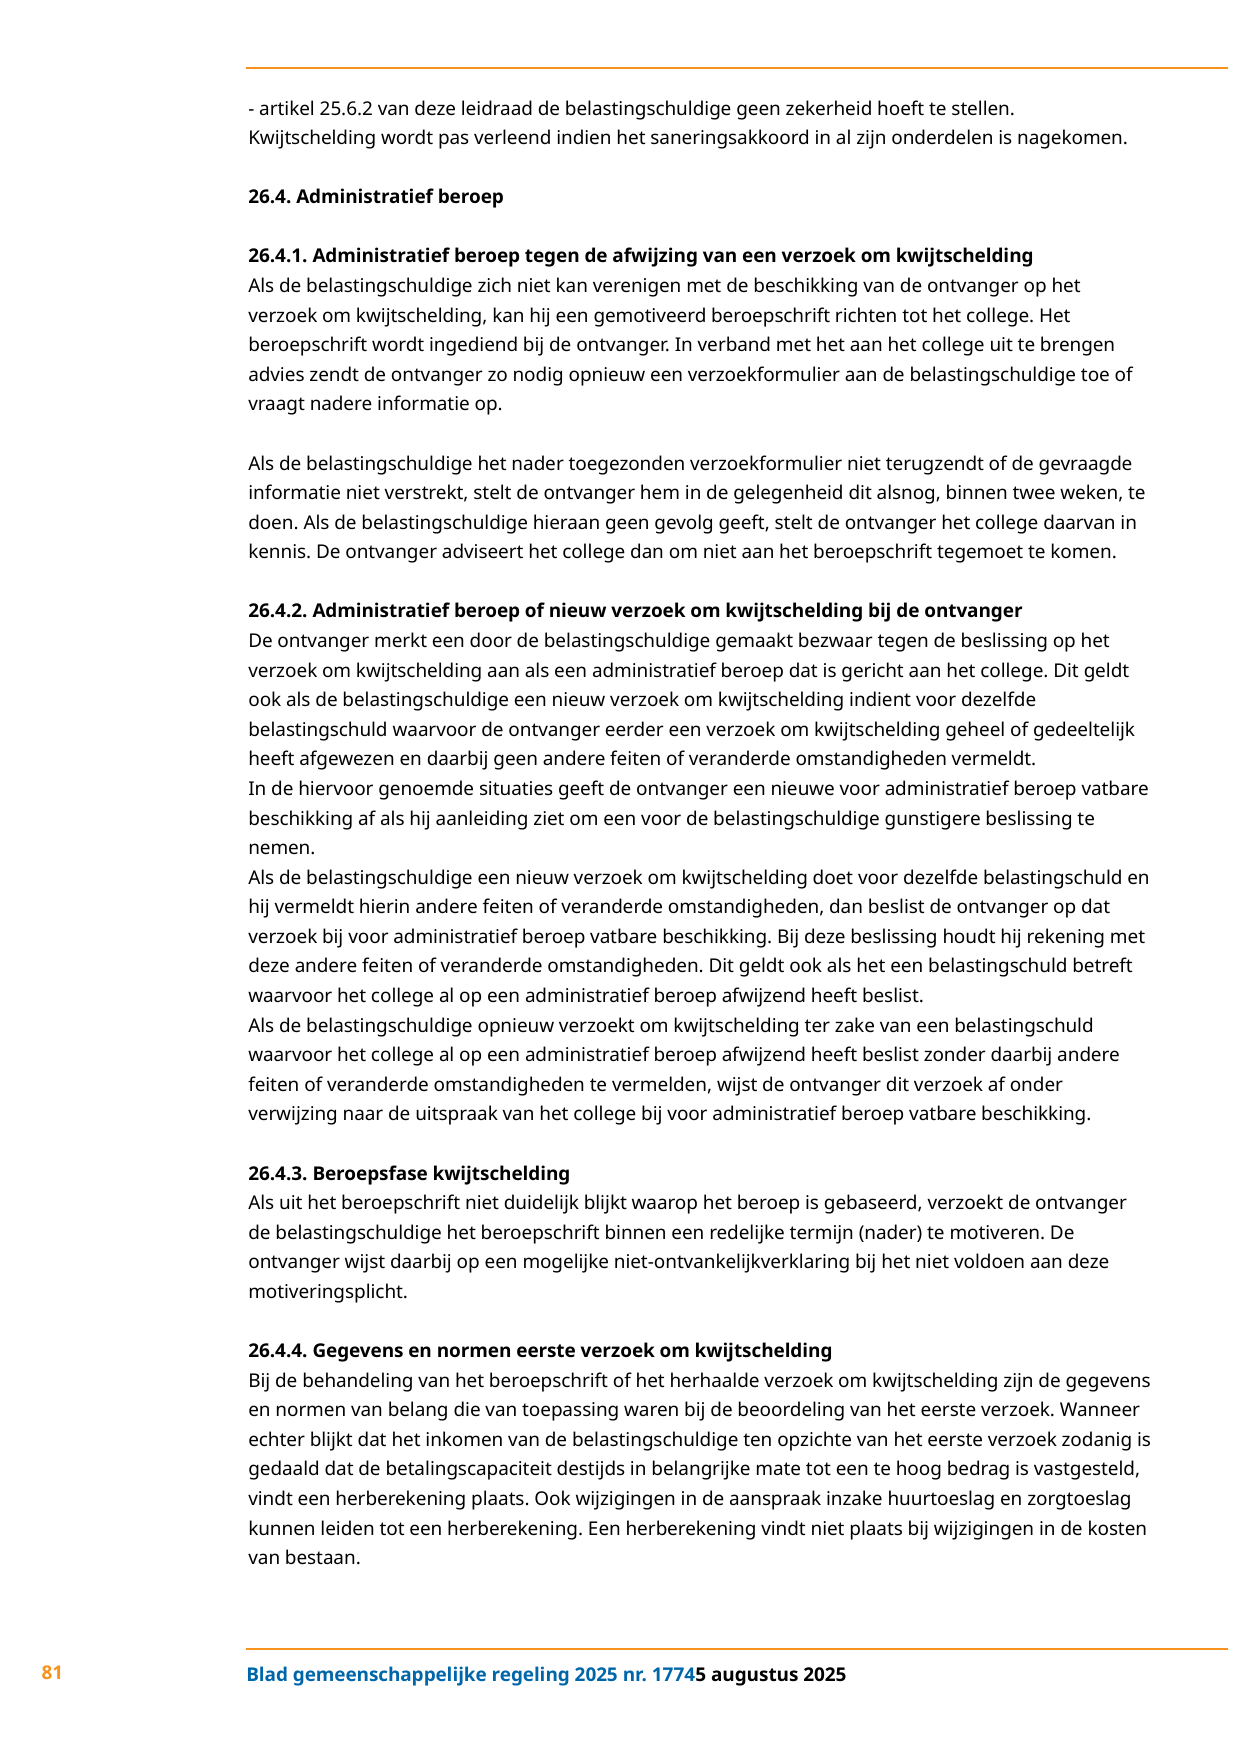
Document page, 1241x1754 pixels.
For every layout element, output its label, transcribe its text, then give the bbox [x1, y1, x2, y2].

text Kwijtschelding wordt pas verleend indien het saneringsakkoord in al zijn onderdelen is nagekomen. [248, 124, 1152, 150]
text Bij de behandeling van het beroepschrift of het herhaalde verzoek om kwijtschelding zijn de gegevens en normen van belang die van toepassing waren bij de beoordeling van het eerste verzoek. Wanneer echter blijkt dat het inkomen van de belastingschuldige ten opzichte van het eerste verzoek zodanig is gedaald dat de betalingscapaciteit destijds in belangrijke mate tot een te hoog bedrag is vastgesteld, vindt een herberekening plaats. Ook wijzigingen in de aanspraak inzake huurtoeslag en zorgtoeslag kunnen leiden tot een herberekening. Een herberekening vindt niet plaats bij wijzigingen in de kosten van bestaan. [248, 1367, 1152, 1570]
text Als de belastingschuldige het nader toegezonden verzoekformulier niet terugzendt of de gevraagde informatie niet verstrekt, stelt de ontvanger hem in de gelegenheid dit alsnog, binnen twee weken, te doen. Als de belastingschuldige hieraan geen gevolg geeft, stelt de ontvanger het college daarvan in kennis. De ontvanger adviseert het college dan om niet aan het beroepschrift tegemoet te komen. [248, 450, 1152, 564]
text Als de belastingschuldige zich niet kan verenigen met de beschikking van de ontvanger op het verzoek om kwijtschelding, kan hij een gemotiveerd beroepschrift richten tot het college. Het beroepschrift wordt ingediend bij de ontvanger. In verband met het aan het college uit te brengen advies zendt de ontvanger zo nodig opnieuw een verzoekformulier aan de belastingschuldige toe of vraagt nadere informatie op. [248, 272, 1152, 416]
text 26.4.3. Beroepsfase kwijtschelding [248, 1160, 1152, 1186]
text 26.4.2. Administratief beroep of nieuw verzoek om kwijtschelding bij de ontvanger [248, 598, 1152, 623]
text 26.4.4. Gegevens en normen eerste verzoek om kwijtschelding [248, 1337, 1152, 1363]
text In de hiervoor genoemde situaties geeft de ontvanger een nieuwe voor administratief beroep vatbare beschikking af als hij aanleiding ziet om een voor de belastingschuldige gunstigere beslissing te nemen. [248, 775, 1152, 860]
text - artikel 25.6.2 van deze leidraad de belastingschuldige geen zekerheid hoeft te stellen. [248, 95, 1152, 121]
text De ontvanger merkt een door de belastingschuldige gemaakt bezwaar tegen de beslissing op het verzoek om kwijtschelding aan als een administratief beroep dat is gericht aan het college. Dit geldt ook als de belastingschuldige een nieuw verzoek om kwijtschelding indient voor dezelfde belastingschuld waarvoor de ontvanger eerder een verzoek om kwijtschelding geheel of gedeeltelijk heeft afgewezen en daarbij geen andere feiten of veranderde omstandigheden vermeldt. [248, 627, 1152, 771]
text Als uit het beroepschrift niet duidelijk blijkt waarop het beroep is gebaseerd, verzoekt de ontvanger de belastingschuldige het beroepschrift binnen een redelijke termijn (nader) te motiveren. De ontvanger wijst daarbij op een mogelijke niet-ontvankelijkverklaring bij het niet voldoen aan deze motiveringsplicht. [248, 1189, 1152, 1304]
picture [41, 47, 231, 172]
text 26.4.1. Administratief beroep tegen de afwijzing van een verzoek om kwijtschelding [248, 243, 1152, 268]
text 26.4. Administratief beroep [248, 183, 1152, 209]
text Als de belastingschuldige een nieuw verzoek om kwijtschelding doet voor dezelfde belastingschuld en hij vermeldt hierin andere feiten of veranderde omstandigheden, dan beslist de ontvanger op dat verzoek bij voor administratief beroep vatbare beschikking. Bij deze beslissing houdt hij rekening met deze andere feiten of veranderde omstandigheden. Dit geldt ook als het een belastingschuld betreft waarvoor het college al op een administratief beroep afwijzend heeft beslist. [248, 864, 1152, 1008]
text Als de belastingschuldige opnieuw verzoekt om kwijtschelding ter zake van een belastingschuld waarvoor het college al op een administratief beroep afwijzend heeft beslist zonder daarbij andere feiten of veranderde omstandigheden te vermelden, wijst de ontvanger dit verzoek af onder verwijzing naar de uitspraak van het college bij voor administratief beroep vatbare beschikking. [248, 1012, 1152, 1126]
